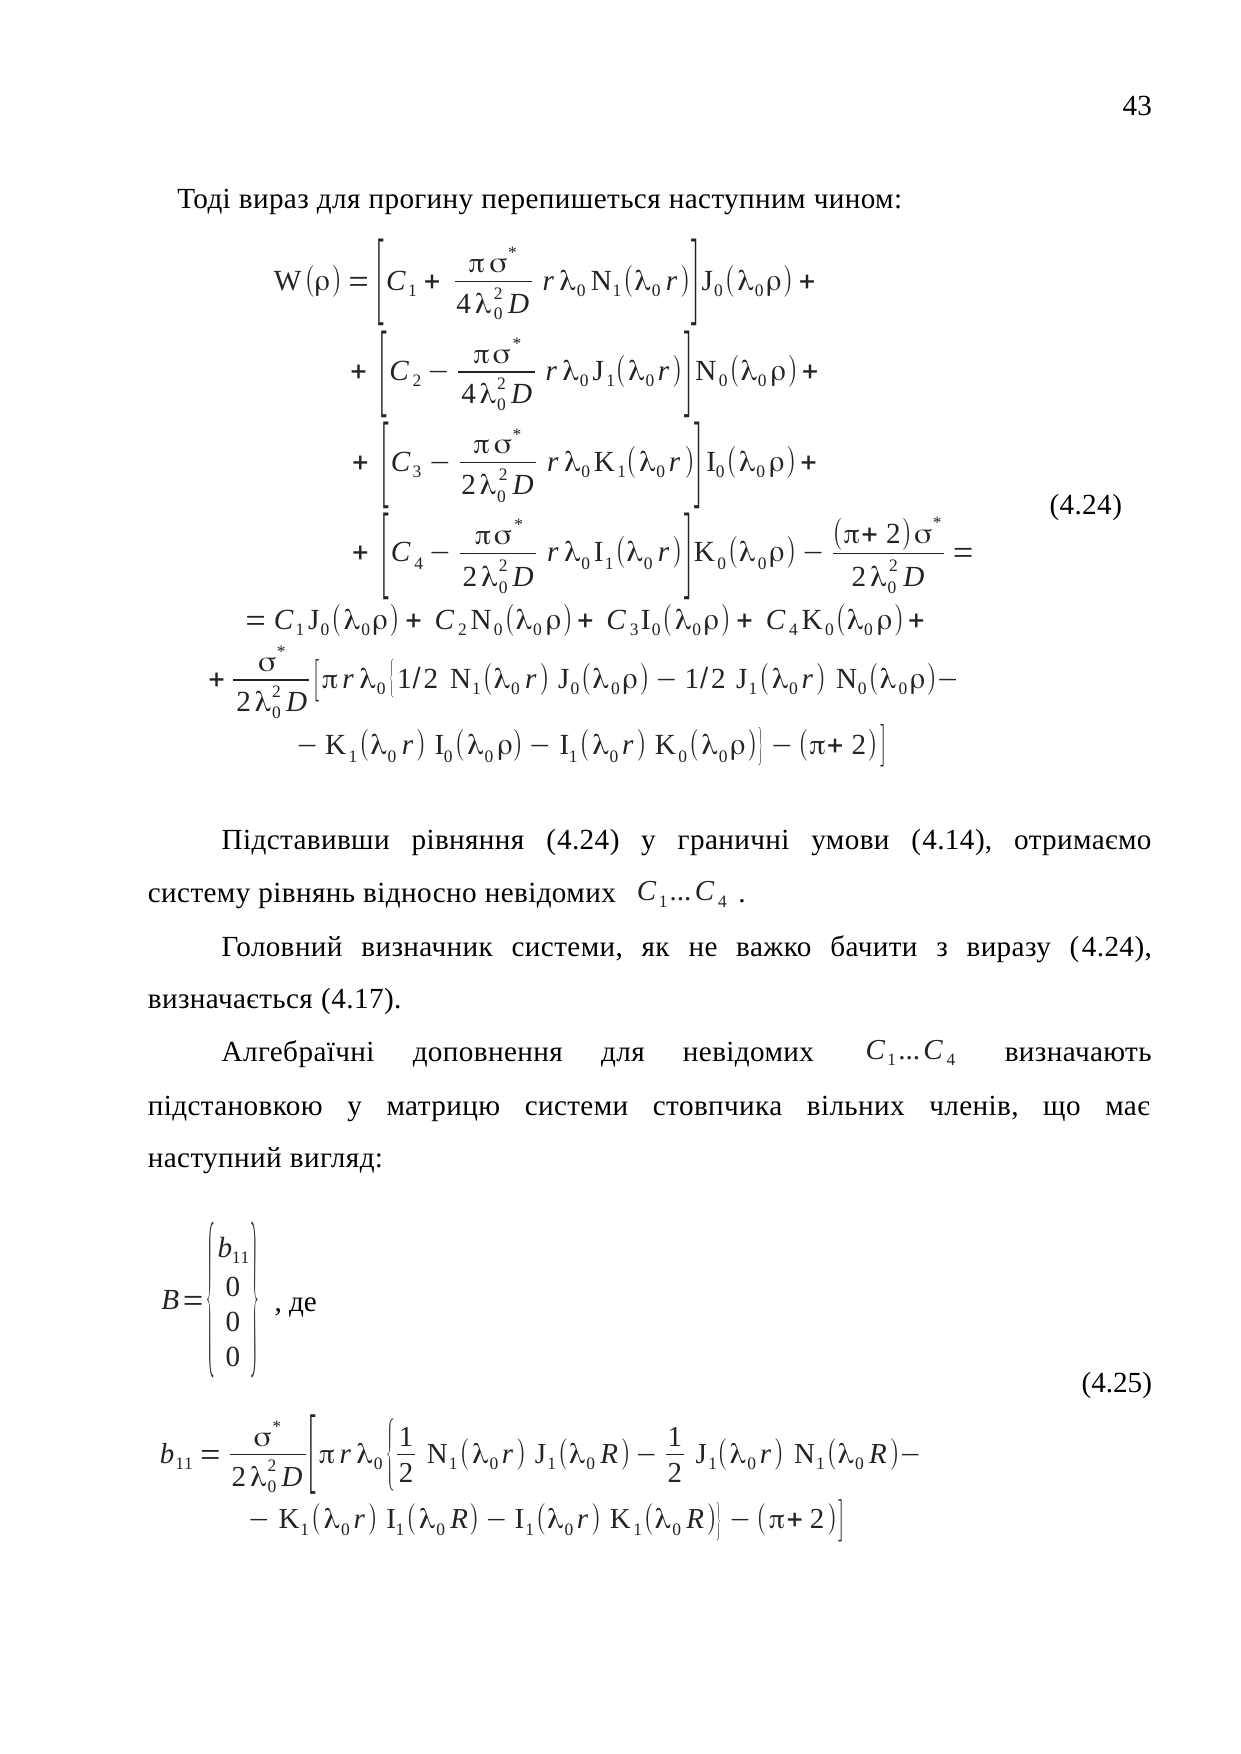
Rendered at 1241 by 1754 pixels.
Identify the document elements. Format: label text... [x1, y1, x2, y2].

text Головний визначник системи, як не важко бачити з виразу (4.24), визначається (4.17). [148, 929, 1152, 1014]
text Підставивши рівняння (4.24) у граничні умови (4.14), отримаємо систему рівнянь відносно невідомих . [148, 822, 1152, 911]
table_header (4.25) [1040, 1192, 1152, 1573]
text Алгебраїчні доповнення для невідомих визначають підстановкою у матрицю системи стовпчика вільних членів, що має наступний вигляд: [148, 1033, 1152, 1173]
text (4.24) [148, 209, 1152, 798]
text Тоді вираз для прогину перепишеться наступним чином: [148, 153, 1152, 209]
table_header , де [148, 1192, 1039, 1573]
